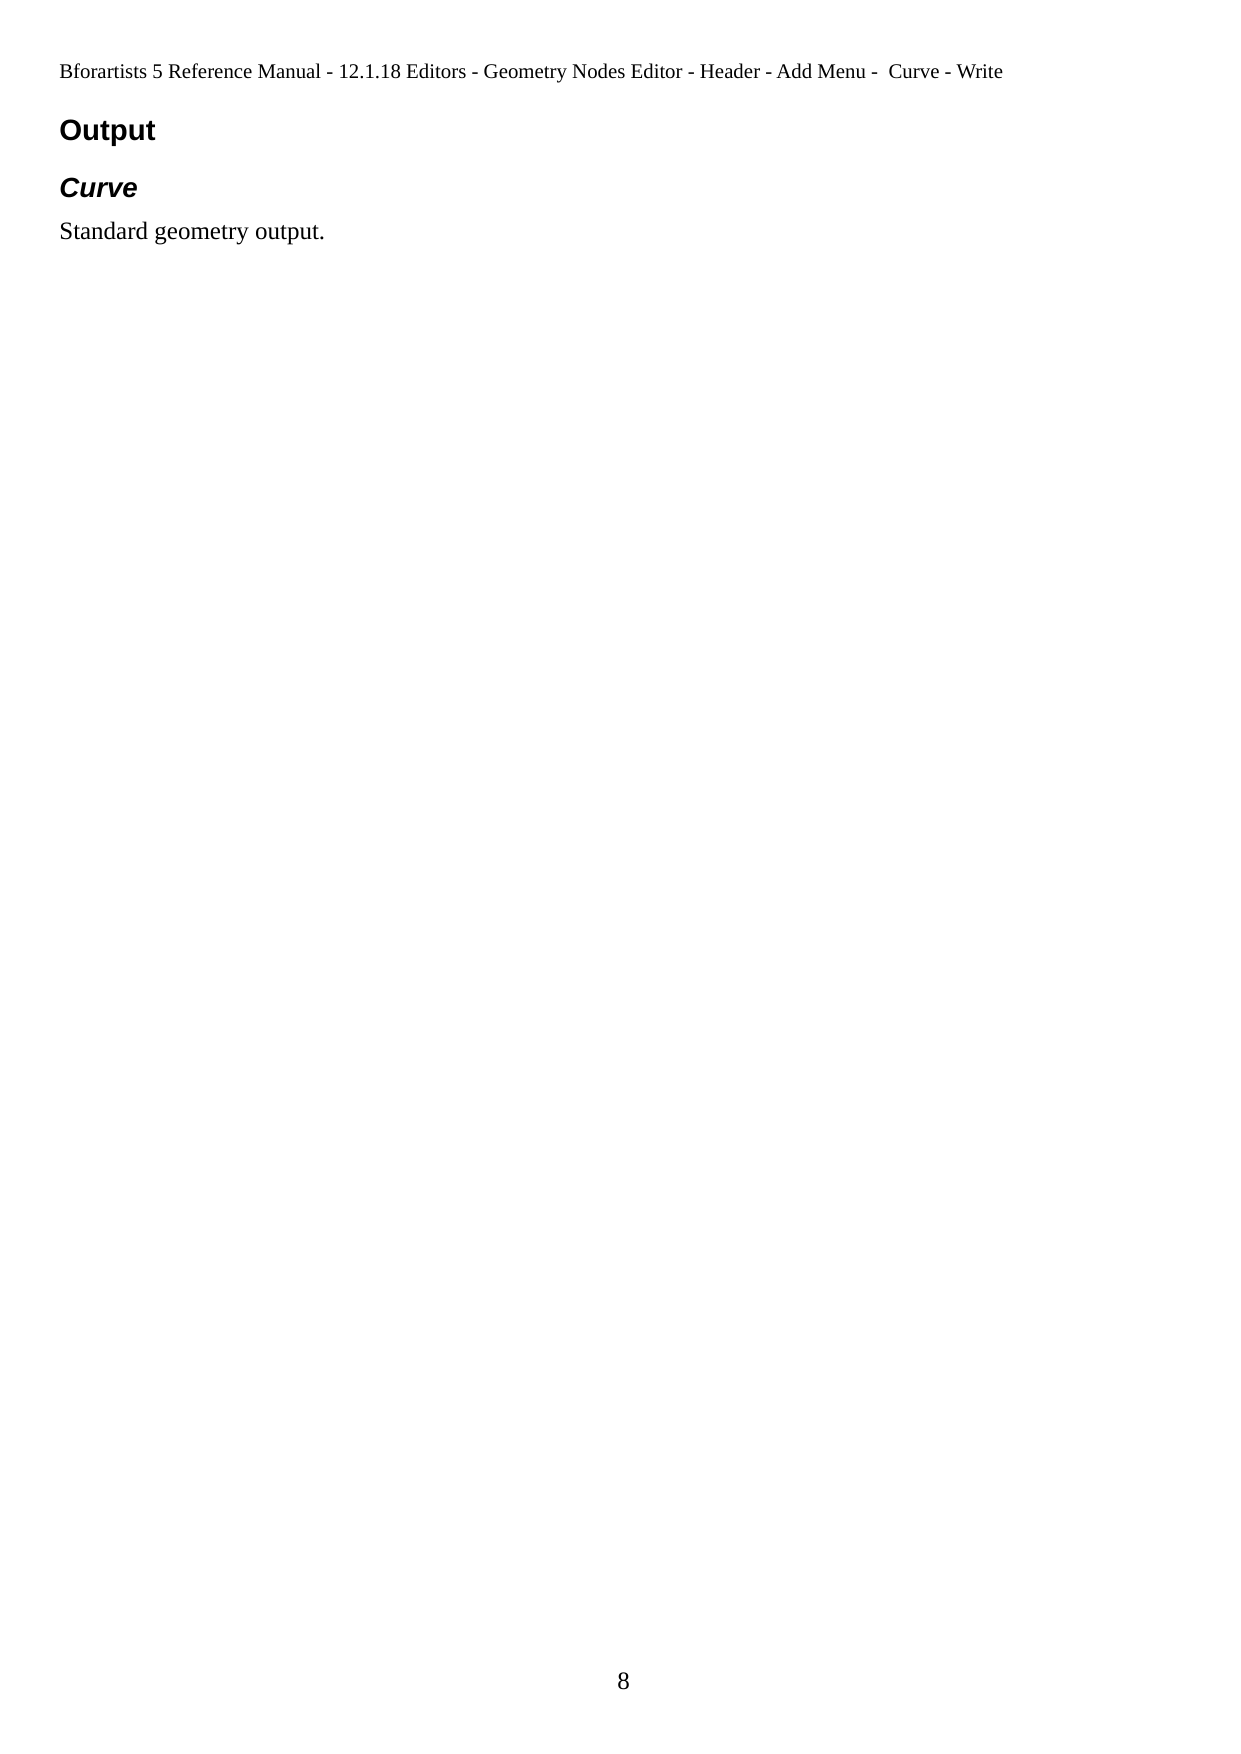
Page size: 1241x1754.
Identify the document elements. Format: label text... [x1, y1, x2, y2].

subtitle Curve [59, 171, 1181, 203]
text Standard geometry output. [59, 216, 1181, 244]
subtitle Output [59, 113, 1181, 146]
